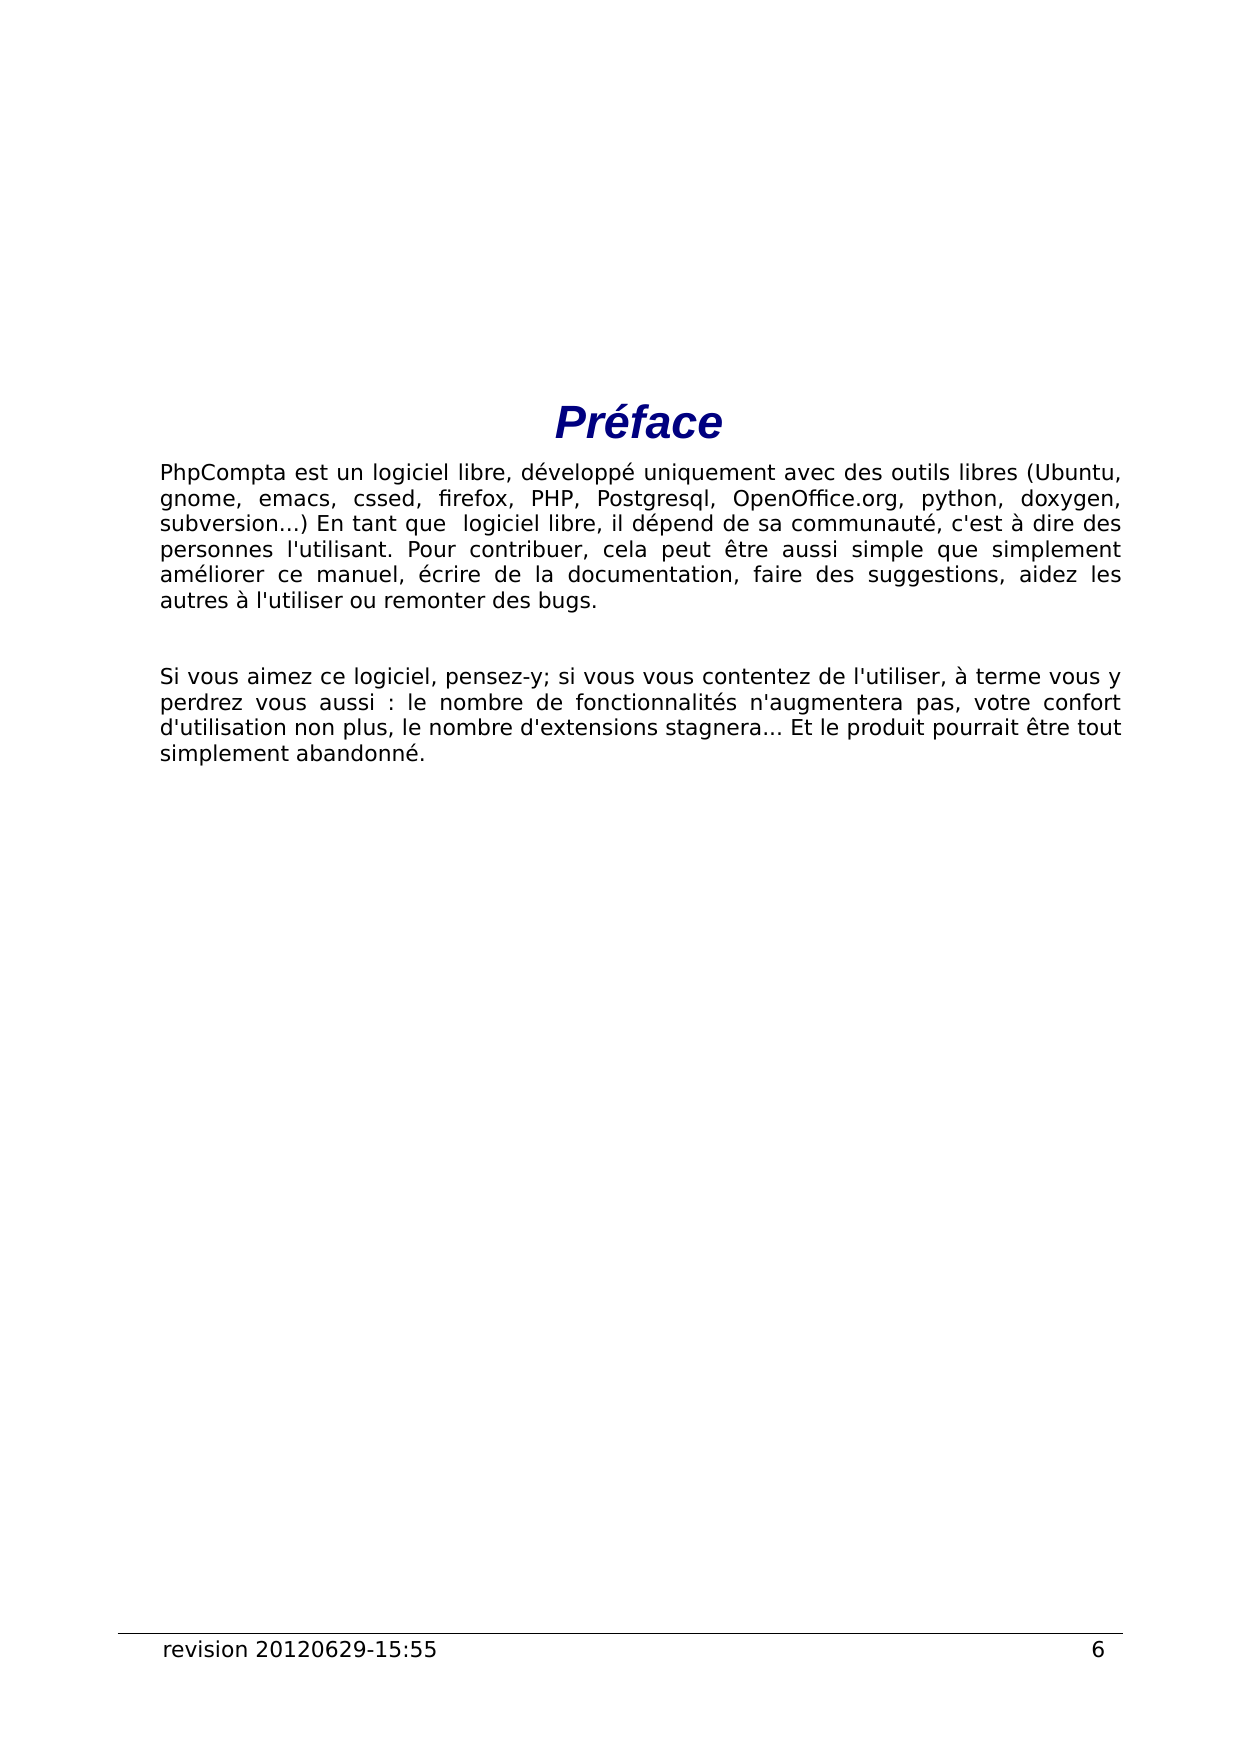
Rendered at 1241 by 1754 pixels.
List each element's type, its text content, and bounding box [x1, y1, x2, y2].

text PhpCompta est un logiciel libre, développé uniquement avec des outils libres (Ubuntu, gnome, emacs, cssed, firefox, PHP, Postgresql, OpenOffice.org, python, doxygen, subversion...) En tant que logiciel libre, il dépend de sa communauté, c'est à dire des personnes l'utilisant. Pour contribuer, cela peut être aussi simple que simplement améliorer ce manuel, écrire de la documentation, faire des suggestions, aidez les autres à l'utiliser ou remonter des bugs. [159, 461, 1123, 614]
subtitle Préface [159, 394, 1123, 448]
text Si vous aimez ce logiciel, pensez-y; si vous vous contentez de l'utiliser, à terme vous y perdrez vous aussi : le nombre de fonctionnalités n'augmentera pas, votre confort d'utilisation non plus, le nombre d'extensions stagnera... Et le produit pourrait être tout simplement abandonné. [159, 664, 1123, 766]
